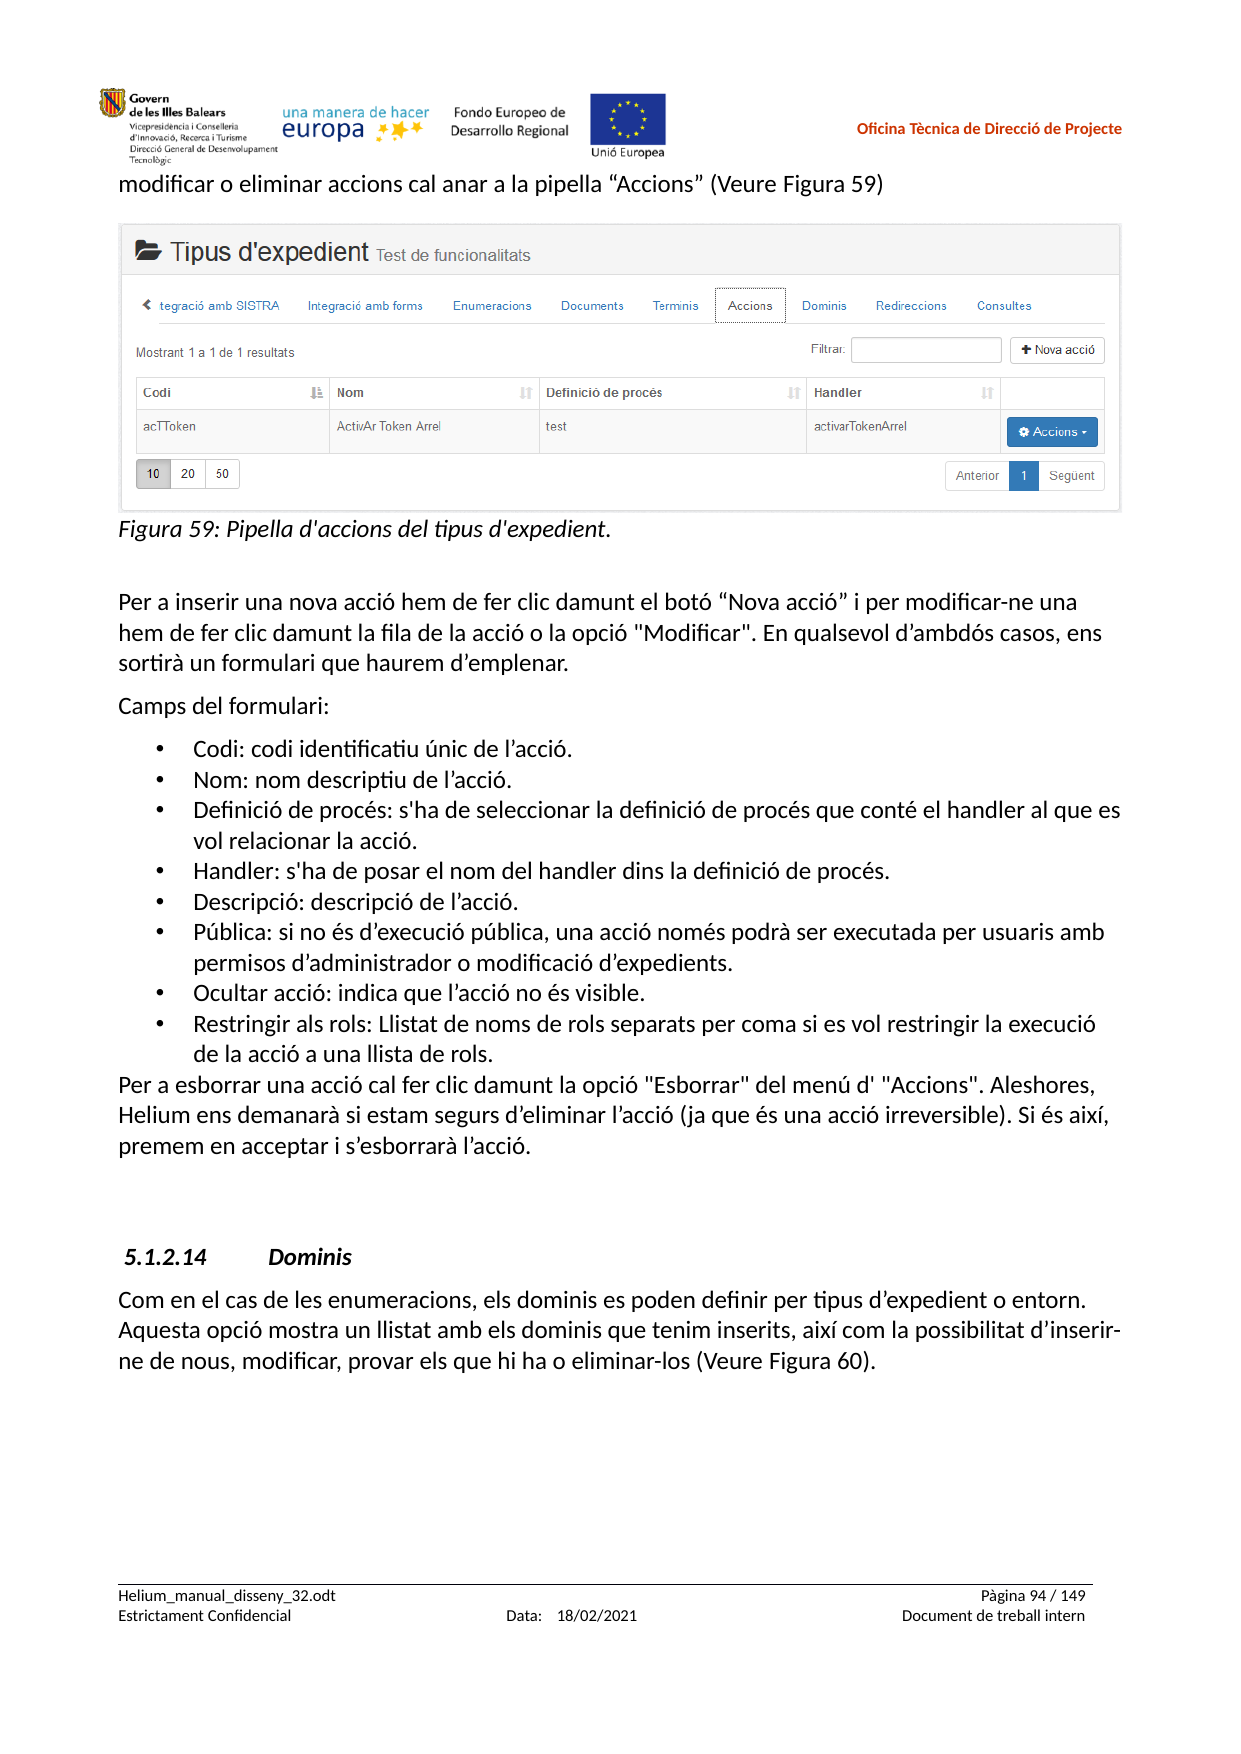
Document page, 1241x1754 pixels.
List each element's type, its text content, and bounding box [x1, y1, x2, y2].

list Restringir als rols: Llistat de noms de rols separats per coma si es vol restringir la execució de la acció a una llista de rols. [156, 1008, 1122, 1069]
text Com en el cas de les enumeracions, els dominis es poden definir per tipus d’expedient o entorn. Aquesta opció mostra un llistat amb els dominis que tenim inserits, així com la possibilitat d’inserir-ne de nous, modificar, provar els que hi ha o eliminar-los (Veure Figura 60). [118, 1284, 1122, 1376]
list Definició de procés: s'ha de seleccionar la definició de procés que conté el handler al que es vol relacionar la acció. [156, 794, 1122, 855]
picture [99, 87, 668, 166]
list Codi: codi identificatiu únic de l’acció. [156, 733, 1122, 764]
text modificar o eliminar accions cal anar a la pipella “Accions” (Veure Figura 59) [118, 168, 1122, 198]
picture [118, 223, 1123, 513]
list Handler: s'ha de posar el nom del handler dins la definició de procés. [156, 855, 1122, 886]
text Per a inserir una nova acció hem de fer clic damunt el botó “Nova acció” i per modificar-ne una hem de fer clic damunt la fila de la acció o la opció "Modificar". En qualsevol d’ambdós casos, ens sortirà un formulari que haurem d’emplenar. [118, 586, 1122, 678]
list Descripció: descripció de l’acció. [156, 886, 1122, 916]
subtitle Dominis [118, 1241, 1122, 1271]
list Pública: si no és d’execució pública, una acció només podrà ser executada per usuaris amb permisos d’administrador o modificació d’expedients. [156, 916, 1122, 977]
text Per a esborrar una acció cal fer clic damunt la opció "Esborrar" del menú d' "Accions". Aleshores, Helium ens demanarà si estam segurs d’eliminar l’acció (ja que és una acció irreversible). Si és així, premem en acceptar i s’esborrarà l’acció. [118, 1069, 1122, 1161]
text Figura 59: Pipella d'accions del tipus d'expedient. [118, 513, 1122, 543]
text Camps del formulari: [118, 690, 1122, 721]
list Nom: nom descriptiu de l’acció. [156, 764, 1122, 794]
list Ocultar acció: indica que l’acció no és visible. [156, 977, 1122, 1008]
